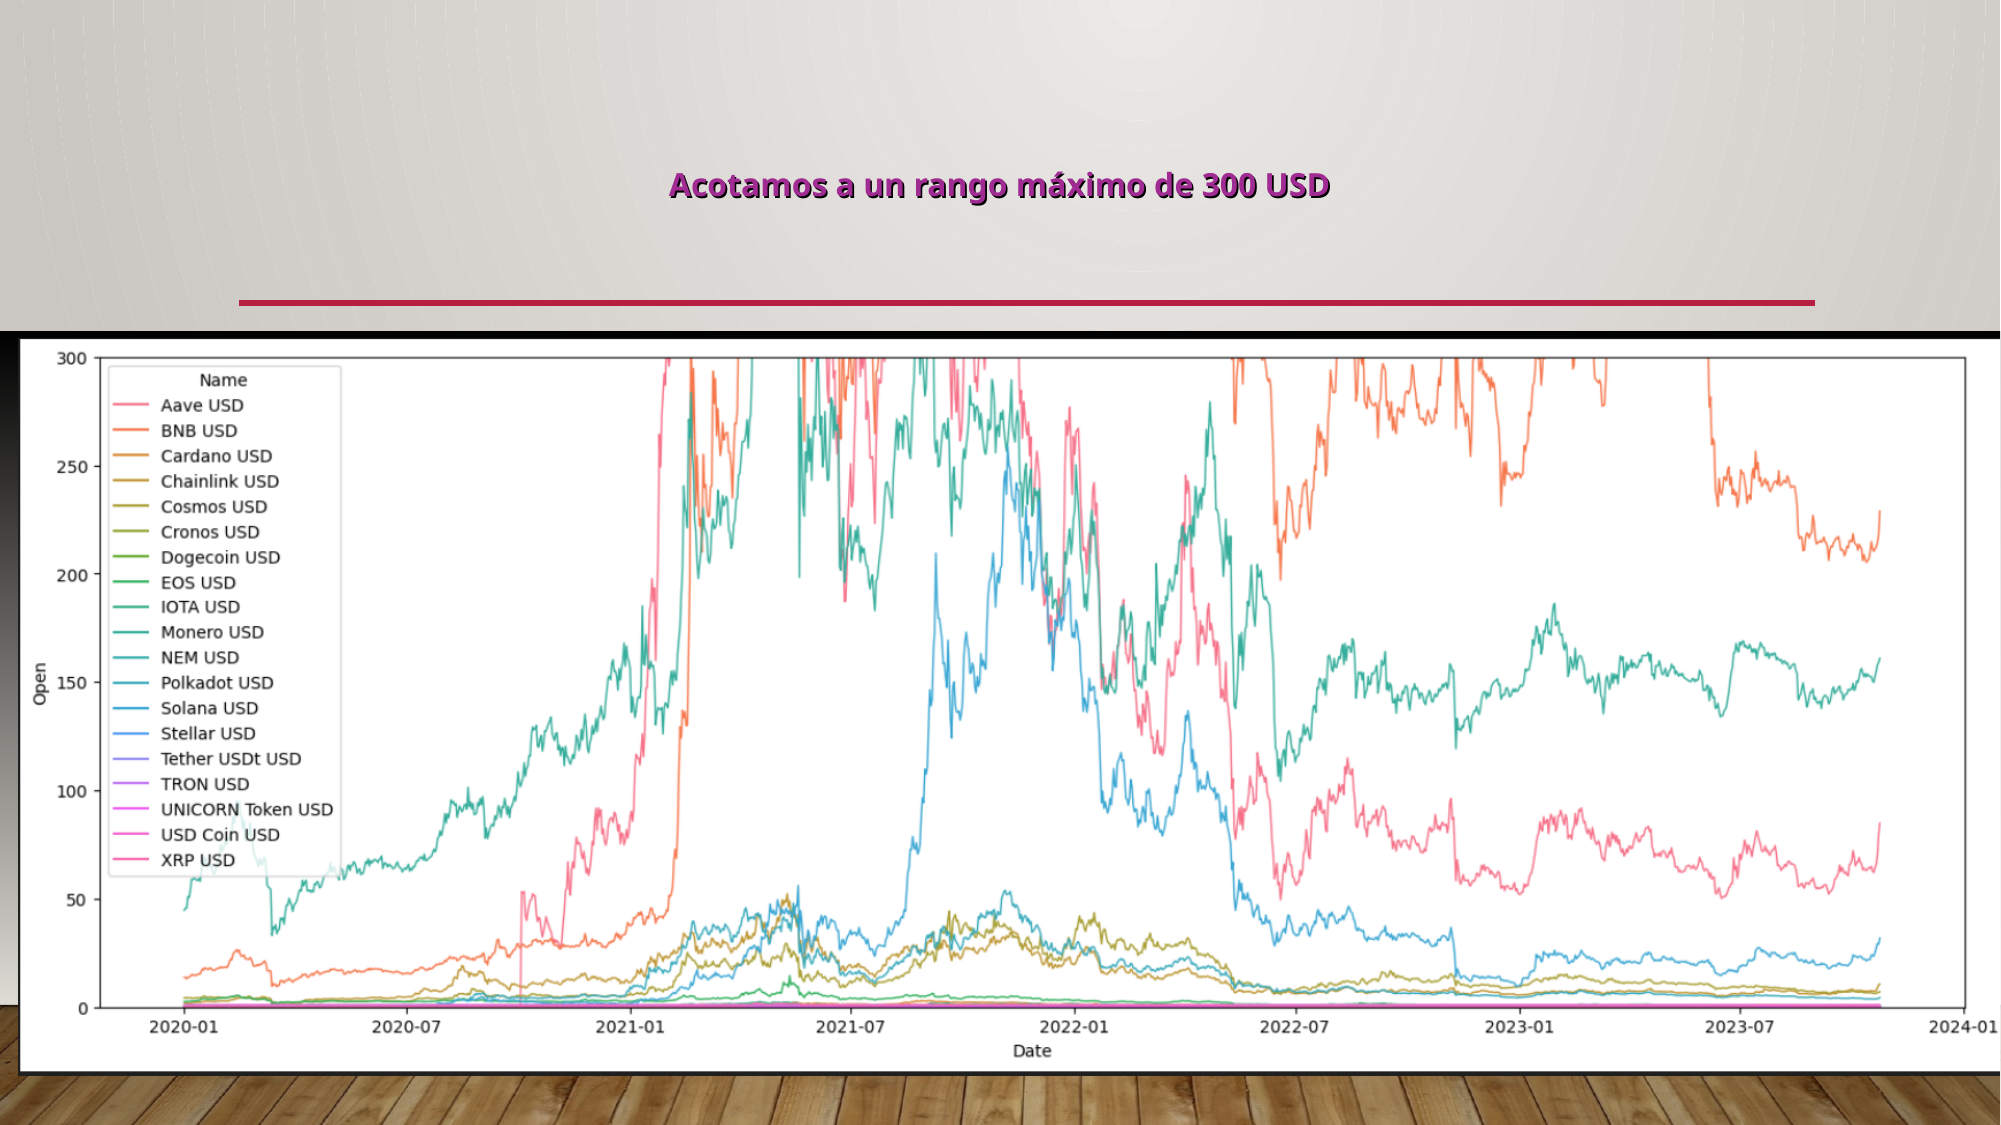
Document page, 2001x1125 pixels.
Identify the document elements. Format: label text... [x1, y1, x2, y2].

picture [18, 338, 2000, 1076]
title Acotamos a un rango máximo de 300 USD [137, 161, 1863, 255]
